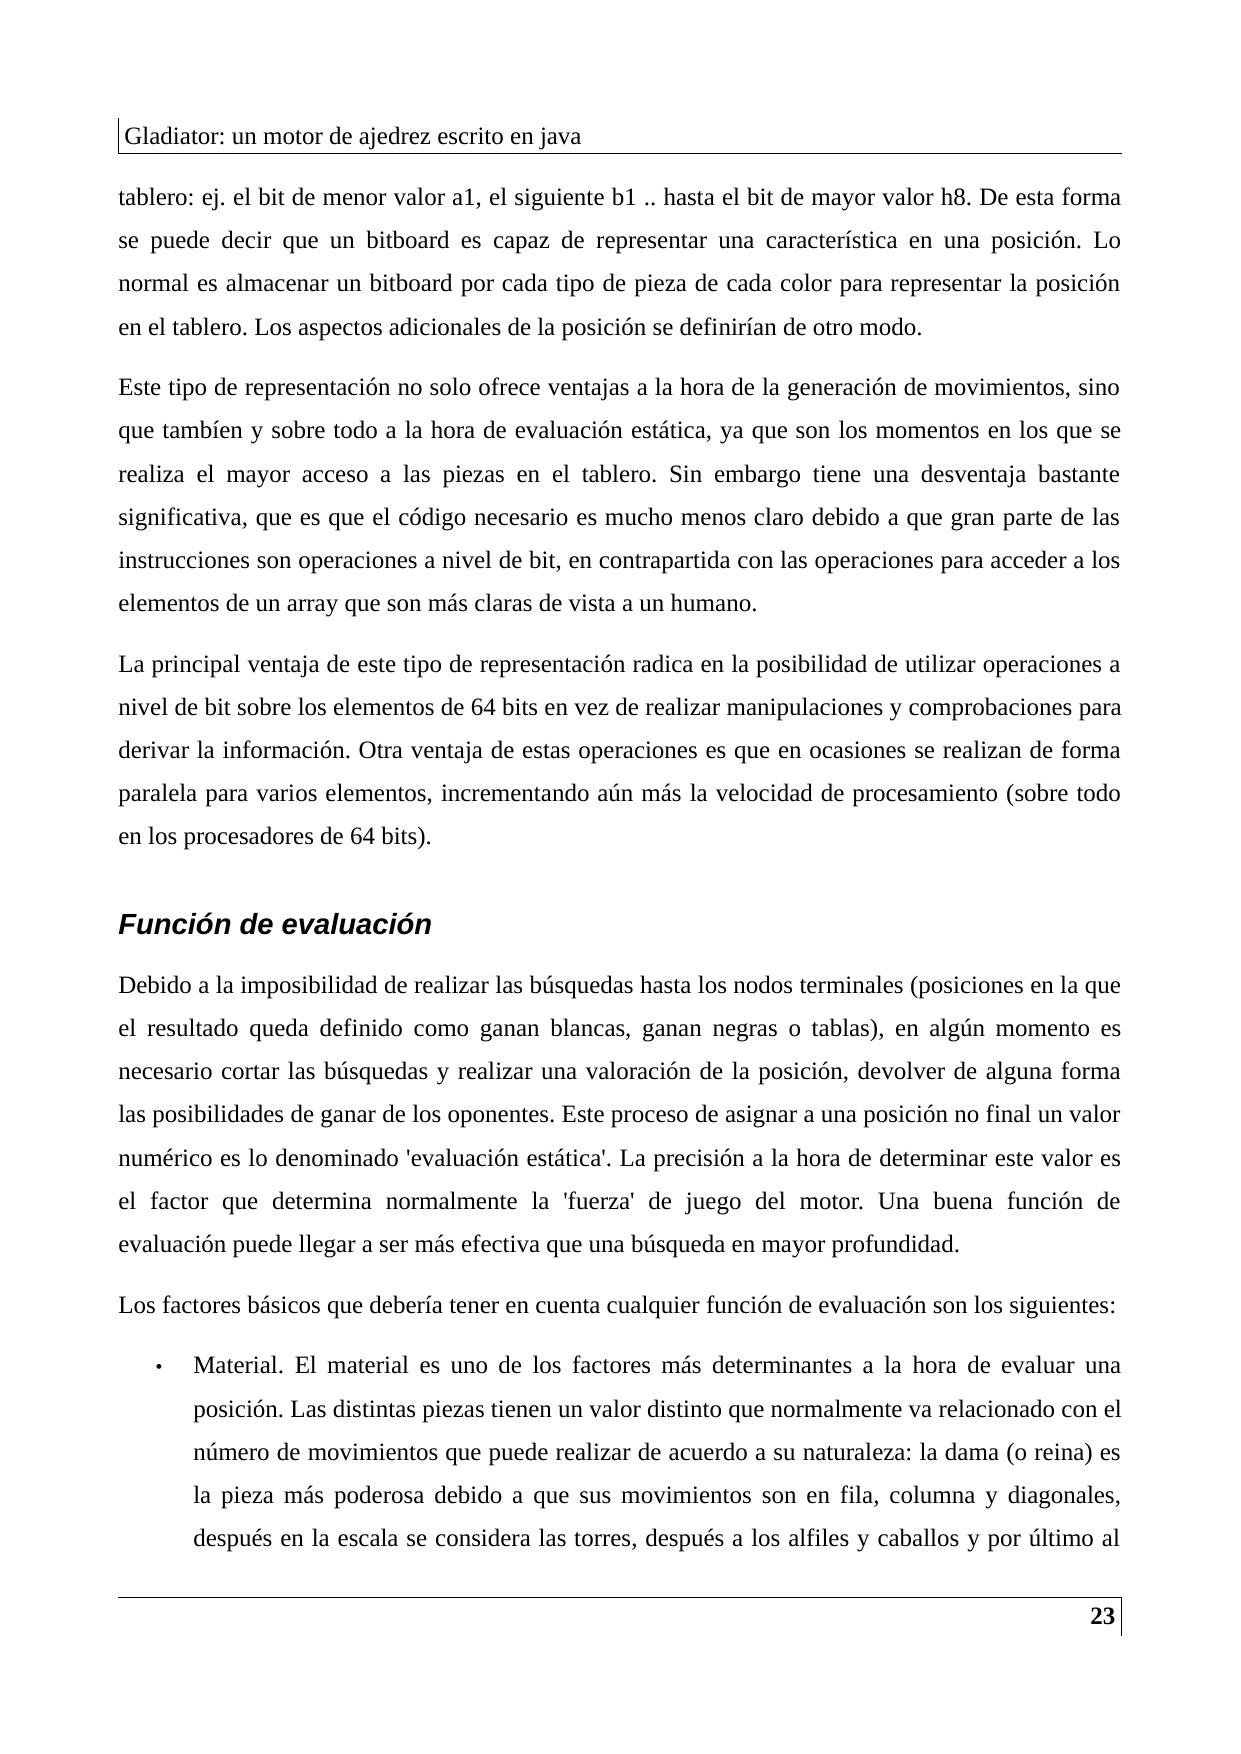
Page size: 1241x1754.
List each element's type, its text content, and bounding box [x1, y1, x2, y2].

text Debido a la imposibilidad de realizar las búsquedas hasta los nodos terminales (posiciones en la que el resultado queda definido como ganan blancas, ganan negras o tablas), en algún momento es necesario cortar las búsquedas y realizar una valoración de la posición, devolver de alguna forma las posibilidades de ganar de los oponentes. Este proceso de asignar a una posición no final un valor numérico es lo denominado 'evaluación estática'. La precisión a la hora de determinar este valor es el factor que determina normalmente la 'fuerza' de juego del motor. Una buena función de evaluación puede llegar a ser más efectiva que una búsqueda en mayor profundidad. [118, 970, 1122, 1258]
list Material. El material es uno de los factores más determinantes a la hora de evaluar una posición. Las distintas piezas tienen un valor distinto que normalmente va relacionado con el número de movimientos que puede realizar de acuerdo a su naturaleza: la dama (o reina) es la pieza más poderosa debido a que sus movimientos son en fila, columna y diagonales, después en la escala se considera las torres, después a los alfiles y caballos y por último al [156, 1351, 1122, 1552]
subtitle Función de evaluación [118, 907, 1122, 941]
text tablero: ej. el bit de menor valor a1, el siguiente b1 .. hasta el bit de mayor valor h8. De esta forma se puede decir que un bitboard es capaz de representar una característica en una posición. Lo normal es almacenar un bitboard por cada tipo de pieza de cada color para representar la posición en el tablero. Los aspectos adicionales de la posición se definirían de otro modo. [118, 182, 1122, 340]
text Los factores básicos que debería tener en cuenta cualquier función de evaluación son los siguientes: [118, 1290, 1122, 1318]
text Este tipo de representación no solo ofrece ventajas a la hora de la generación de movimientos, sino que tambíen y sobre todo a la hora de evaluación estática, ya que son los momentos en los que se realiza el mayor acceso a las piezas en el tablero. Sin embargo tiene una desventaja bastante significativa, que es que el código necesario es mucho menos claro debido a que gran parte de las instrucciones son operaciones a nivel de bit, en contrapartida con las operaciones para acceder a los elementos de un array que son más claras de vista a un humano. [118, 372, 1122, 617]
text La principal ventaja de este tipo de representación radica en la posibilidad de utilizar operaciones a nivel de bit sobre los elementos de 64 bits en vez de realizar manipulaciones y comprobaciones para derivar la información. Otra ventaja de estas operaciones es que en ocasiones se realizan de forma paralela para varios elementos, incrementando aún más la velocidad de procesamiento (sobre todo en los procesadores de 64 bits). [118, 649, 1122, 850]
